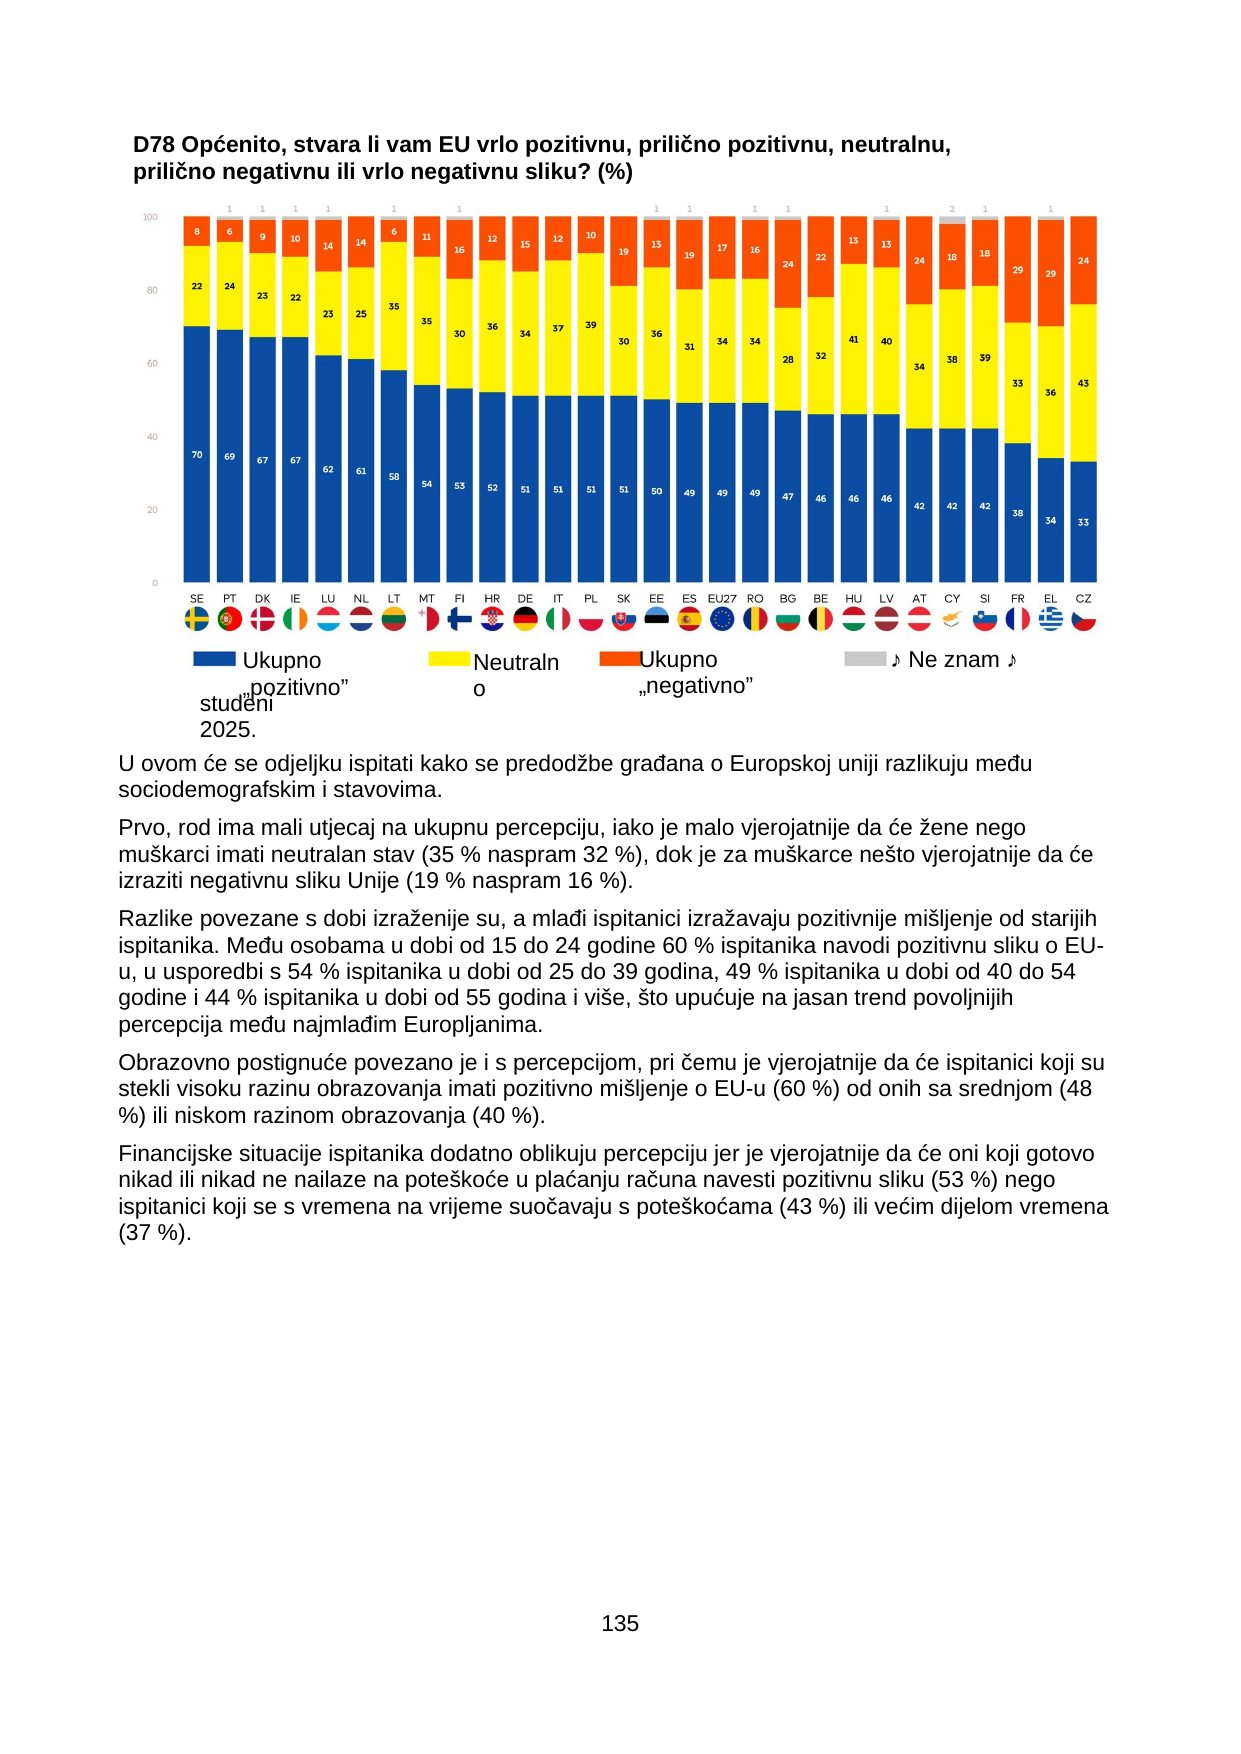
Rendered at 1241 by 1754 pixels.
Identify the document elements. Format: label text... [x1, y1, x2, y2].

picture [189, 646, 887, 670]
text Prvo, rod ima mali utjecaj na ukupnu percepciju, iako je malo vjerojatnije da će žene nego muškarci imati neutralan stav (35 % naspram 32 %), dok je za muškarce nešto vjerojatnije da će izraziti negativnu sliku Unije (19 % naspram 16 %). [118, 814, 1122, 893]
text U ovom će se odjeljku ispitati kako se predodžbe građana o Europskoj uniji razlikuju među sociodemografskim i stavovima. [118, 124, 1122, 802]
text Financijske situacije ispitanika dodatno oblikuju percepciju jer je vjerojatnije da će oni koji gotovo nikad ili nikad ne nailaze na poteškoće u plaćanju računa navesti pozitivnu sliku (53 %) nego ispitanici koji se s vremena na vrijeme suočavaju s poteškoćama (43 %) ili većim dijelom vremena (37 %). [118, 1140, 1122, 1245]
picture [477, 658, 485, 670]
text Obrazovno postignuće povezano je i s percepcijom, pri čemu je vjerojatnije da će ispitanici koji su stekli visoku razinu obrazovanja imati pozitivno mišljenje o EU-u (60 %) od onih sa srednjom (48 %) ili niskom razinom obrazovanja (40 %). [118, 1049, 1122, 1128]
picture [532, 664, 539, 670]
picture [139, 200, 1108, 636]
text Razlike povezane s dobi izraženije su, a mlađi ispitanici izražavaju pozitivnije mišljenje od starijih ispitanika. Među osobama u dobi od 15 do 24 godine 60 % ispitanika navodi pozitivnu sliku o EU-u, u usporedbi s 54 % ispitanika u dobi od 25 do 39 godina, 49 % ispitanika u dobi od 40 do 54 godine i 44 % ispitanika u dobi od 55 godina i više, što upućuje na jasan trend povoljnijih percepcija među najmlađim Europljanima. [118, 905, 1122, 1037]
